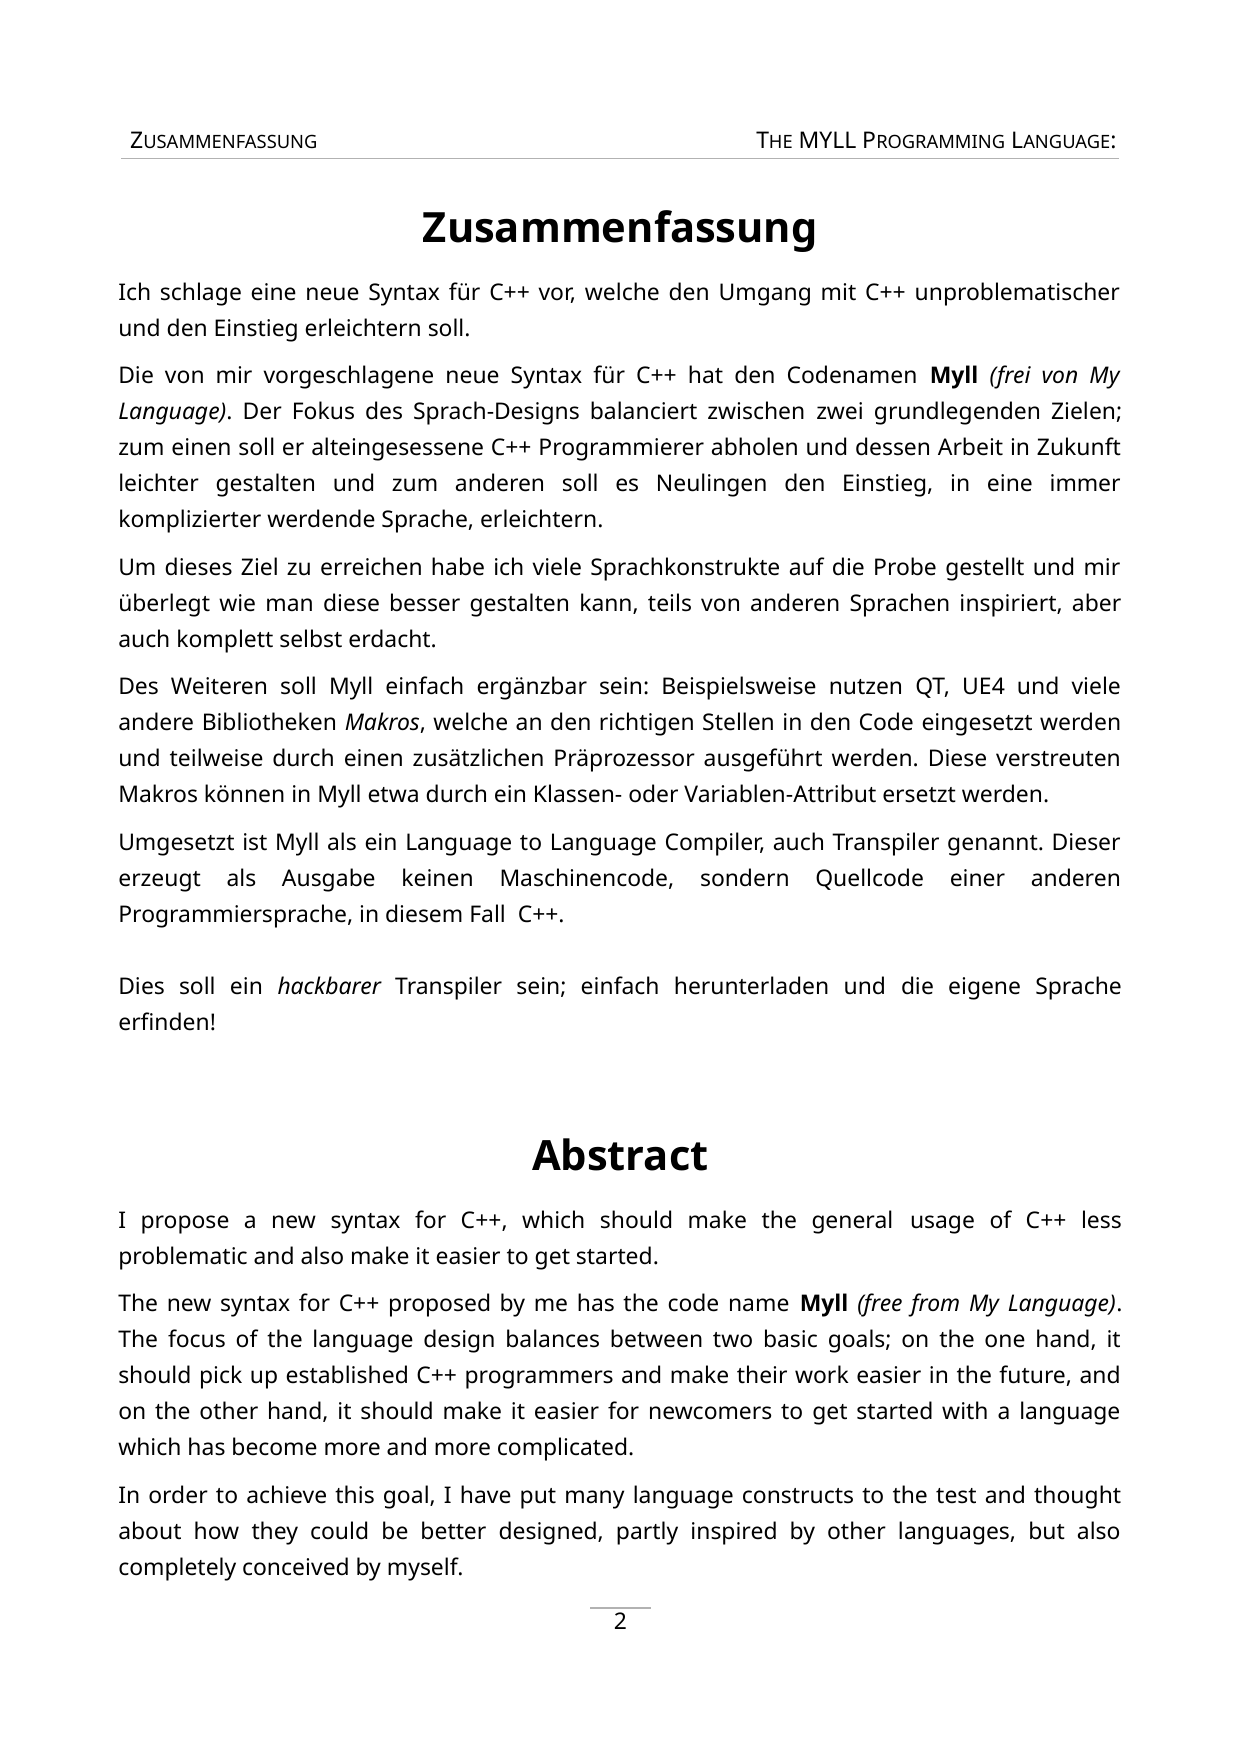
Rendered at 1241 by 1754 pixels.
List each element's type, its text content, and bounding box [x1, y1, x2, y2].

text Die von mir vorgeschlagene neue Syntax für C++ hat den Codenamen Myll (frei von My Language). Der Fokus des Sprach-Designs balanciert zwischen zwei grundlegenden Zielen; zum einen soll er alteingesessene C++ Programmierer abholen und dessen Arbeit in Zukunft leichter gestalten und zum anderen soll es Neulingen den Einstieg, in eine immer komplizierter werdende Sprache, erleichtern. [118, 359, 1122, 534]
subtitle Zusammenfassung [118, 198, 1122, 255]
text The new syntax for C++ proposed by me has the code name Myll (free from My Language). The focus of the language design balances between two basic goals; on the one hand, it should pick up established C++ programmers and make their work easier in the future, and on the other hand, it should make it easier for newcomers to get started with a language which has become more and more complicated. [118, 1287, 1122, 1462]
text Um dieses Ziel zu erreichen habe ich viele Sprachkonstrukte auf die Probe gestellt und mir überlegt wie man diese besser gestalten kann, teils von anderen Sprachen inspiriert, aber auch komplett selbst erdacht. [118, 551, 1122, 654]
subtitle Abstract [118, 1126, 1122, 1183]
text Umgesetzt ist Myll als ein Language to Language Compiler, auch Transpiler genannt. Dieser erzeugt als Ausgabe keinen Maschinencode, sondern Quellcode einer anderen Programmiersprache, in diesem Fall C++. Dies soll ein hackbarer Transpiler sein; einfach herunterladen und die eigene Sprache erfinden! [118, 826, 1122, 1037]
text Des Weiteren soll Myll einfach ergänzbar sein: Beispielsweise nutzen QT, UE4 und viele andere Bibliotheken Makros, welche an den richtigen Stellen in den Code eingesetzt werden und teilweise durch einen zusätzlichen Präprozessor ausgeführt werden. Diese verstreuten Makros können in Myll etwa durch ein Klassen- oder Variablen-Attribut ersetzt werden. [118, 670, 1122, 809]
text Ich schlage eine neue Syntax für C++ vor, welche den Umgang mit C++ unproblematischer und den Einstieg erleichtern soll. [118, 276, 1122, 343]
text I propose a new syntax for C++, which should make the general usage of C++ less problematic and also make it easier to get started. [118, 1204, 1122, 1271]
text In order to achieve this goal, I have put many language constructs to the test and thought about how they could be better designed, partly inspired by other languages, but also completely conceived by myself. [118, 1479, 1122, 1582]
